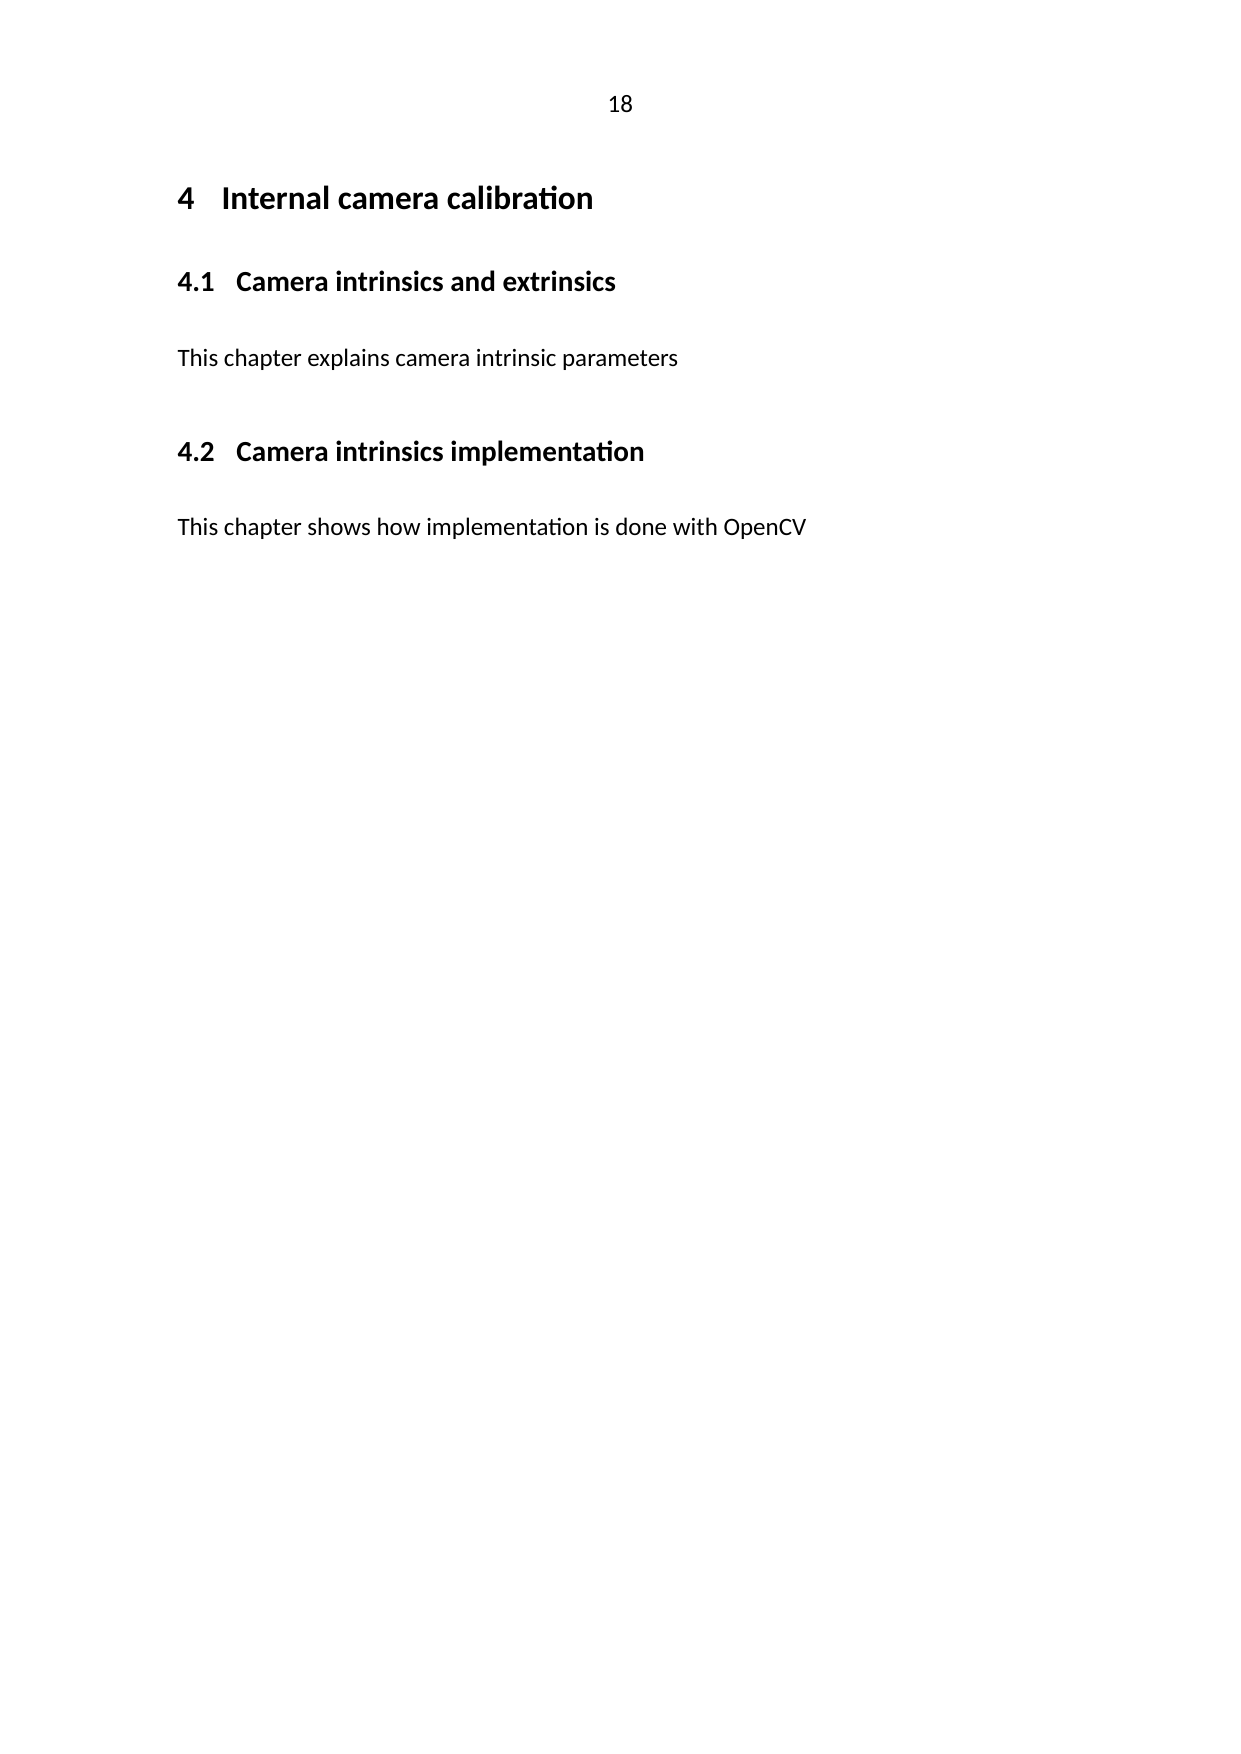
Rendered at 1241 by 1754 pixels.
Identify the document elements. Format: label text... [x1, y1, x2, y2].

subtitle Internal camera calibration [177, 177, 1063, 218]
text This chapter explains camera intrinsic parameters [177, 342, 1063, 372]
subtitle Camera intrinsics implementation [177, 433, 1063, 469]
subtitle Camera intrinsics and extrinsics [177, 263, 1063, 299]
text This chapter shows how implementation is done with OpenCV [177, 512, 1063, 542]
